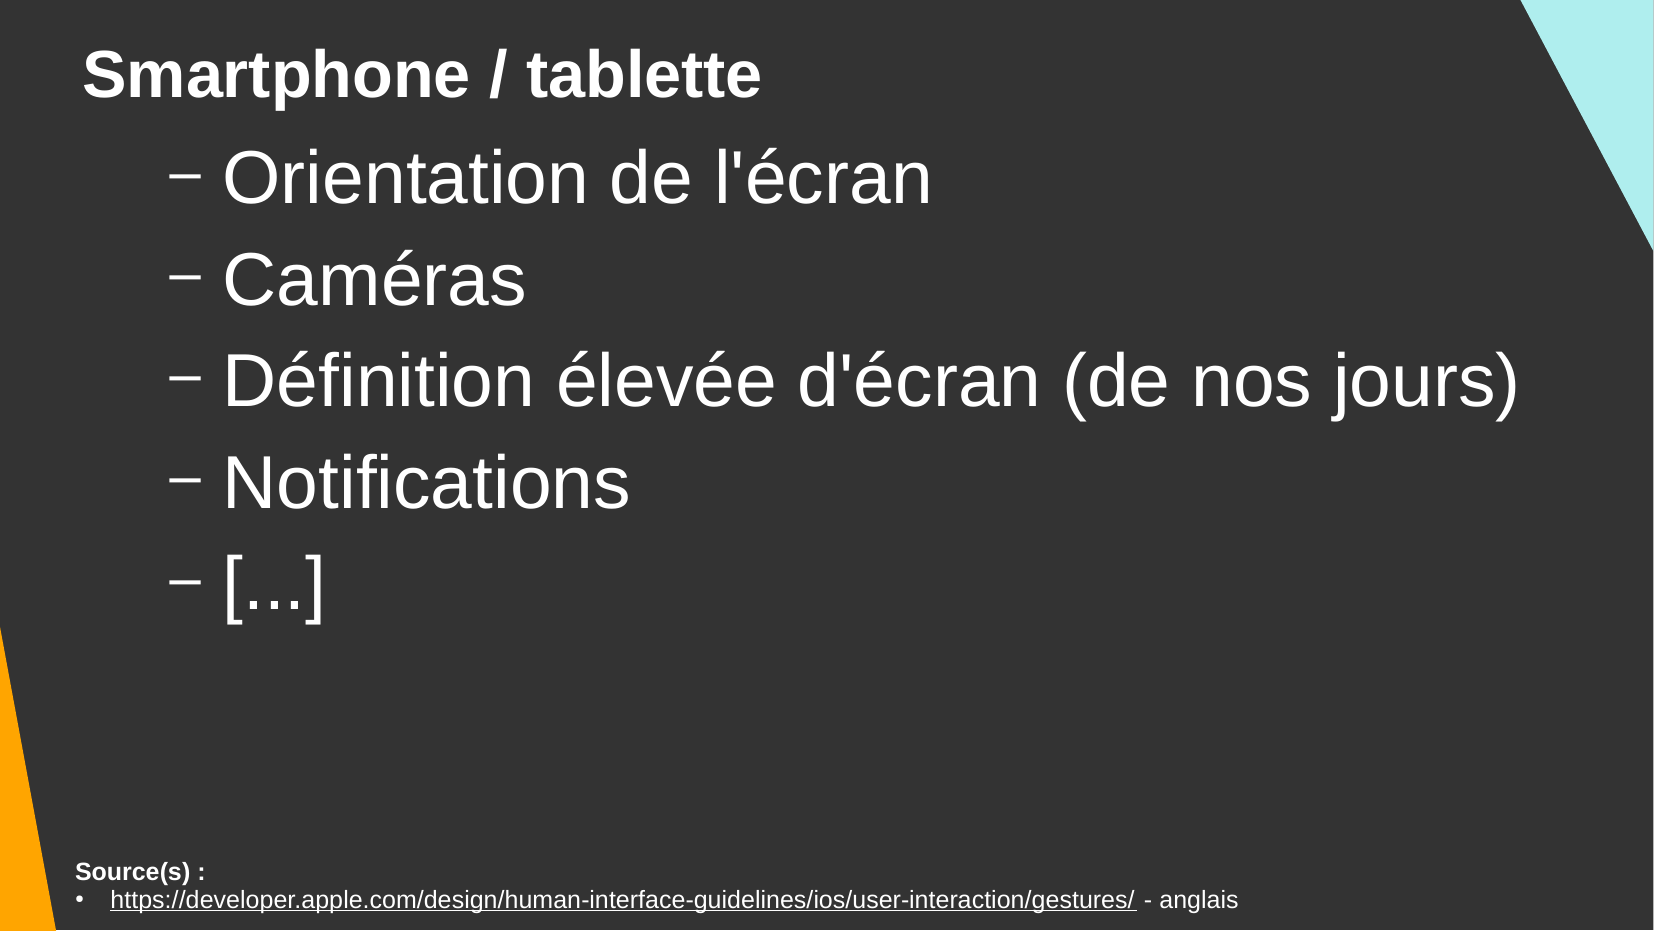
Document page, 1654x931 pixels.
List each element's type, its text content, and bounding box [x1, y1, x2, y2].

list Orientation de l'écran Caméras Définition élevée d'écran (de nos jours) Notifications [...] [80, 135, 1605, 768]
text_box [0, 626, 57, 931]
title Smartphone / tablette [82, 37, 1571, 114]
text_box Source(s) : https://developer.apple.com/design/human-interface-guidelines/ios/user-interaction/gestures/ - anglais [60, 850, 1546, 931]
text_box [1520, 0, 1654, 253]
